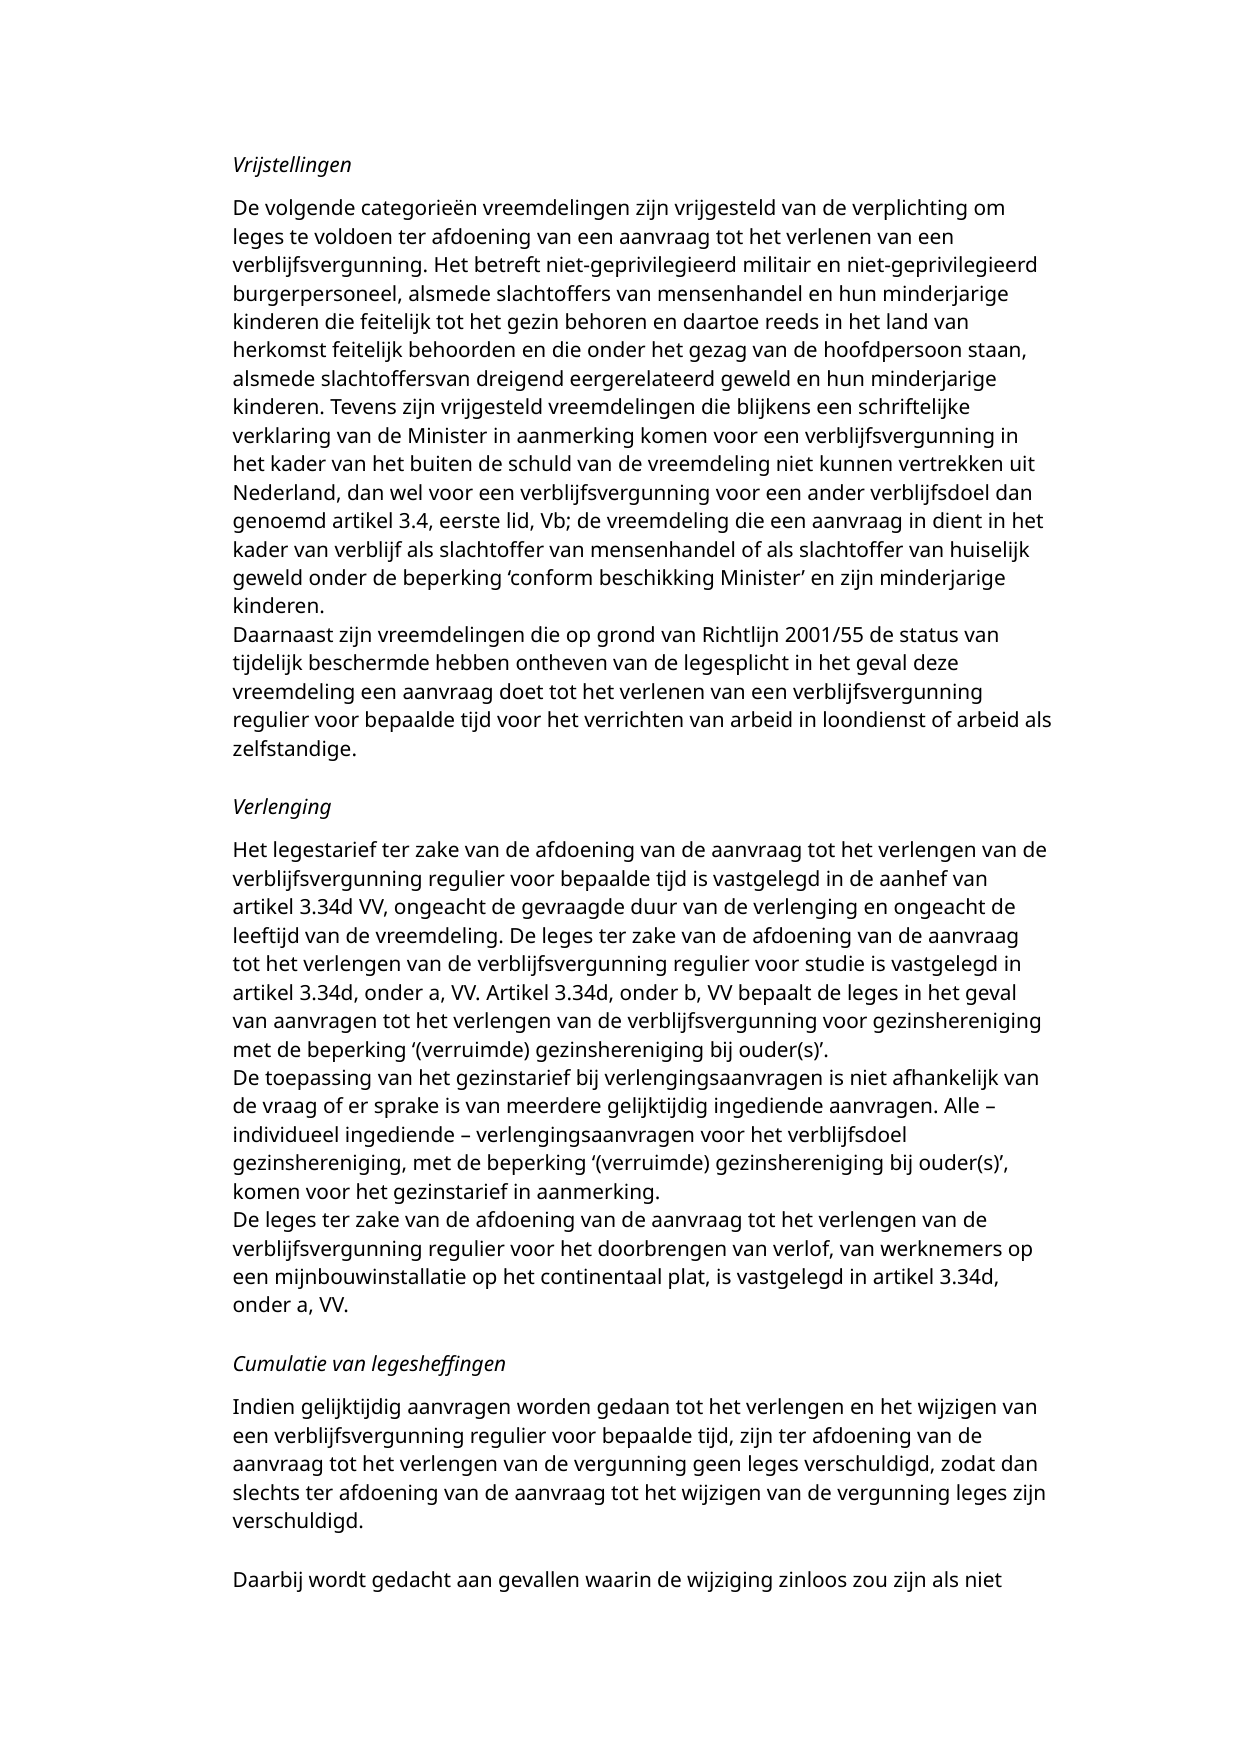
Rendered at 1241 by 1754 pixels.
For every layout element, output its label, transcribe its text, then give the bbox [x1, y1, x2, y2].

text De leges ter zake van de afdoening van de aanvraag tot het verlengen van de verblijfsvergunning regulier voor het doorbrengen van verlof, van werknemers op een mijnbouwinstallatie op het continentaal plat, is vastgelegd in artikel 3.34d, onder a, VV. [232, 1205, 1053, 1319]
text Daarnaast zijn vreemdelingen die op grond van Richtlijn 2001/55 de status van tijdelijk beschermde hebben ontheven van de legesplicht in het geval deze vreemdeling een aanvraag doet tot het verlenen van een verblijfsvergunning regulier voor bepaalde tijd voor het verrichten van arbeid in loondienst of arbeid als zelfstandige. [232, 620, 1053, 762]
text Vrijstellingen [232, 150, 1053, 178]
text Daarbij wordt gedacht aan gevallen waarin de wijziging zinloos zou zijn als niet [232, 1565, 1053, 1593]
text Verlenging [232, 792, 1053, 821]
text Het legestarief ter zake van de afdoening van de aanvraag tot het verlengen van de verblijfsvergunning regulier voor bepaalde tijd is vastgelegd in de aanhef van artikel 3.34d VV, ongeacht de gevraagde duur van de verlenging en ongeacht de leeftijd van de vreemdeling. De leges ter zake van de afdoening van de aanvraag tot het verlengen van de verblijfsvergunning regulier voor studie is vastgelegd in artikel 3.34d, onder a, VV. Artikel 3.34d, onder b, VV bepaalt de leges in het geval van aanvragen tot het verlengen van de verblijfsvergunning voor gezinshereniging met de beperking ‘(verruimde) gezinshereniging bij ouder(s)’. [232, 836, 1053, 1063]
text Cumulatie van legesheffingen [232, 1349, 1053, 1377]
text Indien gelijktijdig aanvragen worden gedaan tot het verlengen en het wijzigen van een verblijfsvergunning regulier voor bepaalde tijd, zijn ter afdoening van de aanvraag tot het verlengen van de vergunning geen leges verschuldigd, zodat dan slechts ter afdoening van de aanvraag tot het wijzigen van de vergunning leges zijn verschuldigd. [232, 1392, 1053, 1535]
text De volgende categorieën vreemdelingen zijn vrijgesteld van de verplichting om leges te voldoen ter afdoening van een aanvraag tot het verlenen van een verblijfsvergunning. Het betreft niet-geprivilegieerd militair en niet-geprivilegieerd burgerpersoneel, alsmede slachtoffers van mensenhandel en hun minderjarige kinderen die feitelijk tot het gezin behoren en daartoe reeds in het land van herkomst feitelijk behoorden en die onder het gezag van de hoofdpersoon staan, alsmede slachtoffersvan dreigend eergerelateerd geweld en hun minderjarige kinderen. Tevens zijn vrijgesteld vreemdelingen die blijkens een schriftelijke verklaring van de Minister in aanmerking komen voor een verblijfsvergunning in het kader van het buiten de schuld van de vreemdeling niet kunnen vertrekken uit Nederland, dan wel voor een verblijfsvergunning voor een ander verblijfsdoel dan genoemd artikel 3.4, eerste lid, Vb; de vreemdeling die een aanvraag in dient in het kader van verblijf als slachtoffer van mensenhandel of als slachtoffer van huiselijk geweld onder de beperking ‘conform beschikking Minister’ en zijn minderjarige kinderen. [232, 193, 1053, 620]
text De toepassing van het gezinstarief bij verlengingsaanvragen is niet afhankelijk van de vraag of er sprake is van meerdere gelijktijdig ingediende aanvragen. Alle – individueel ingediende – verlengingsaanvragen voor het verblijfsdoel gezinshereniging, met de beperking ‘(verruimde) gezinshereniging bij ouder(s)’, komen voor het gezinstarief in aanmerking. [232, 1063, 1053, 1205]
